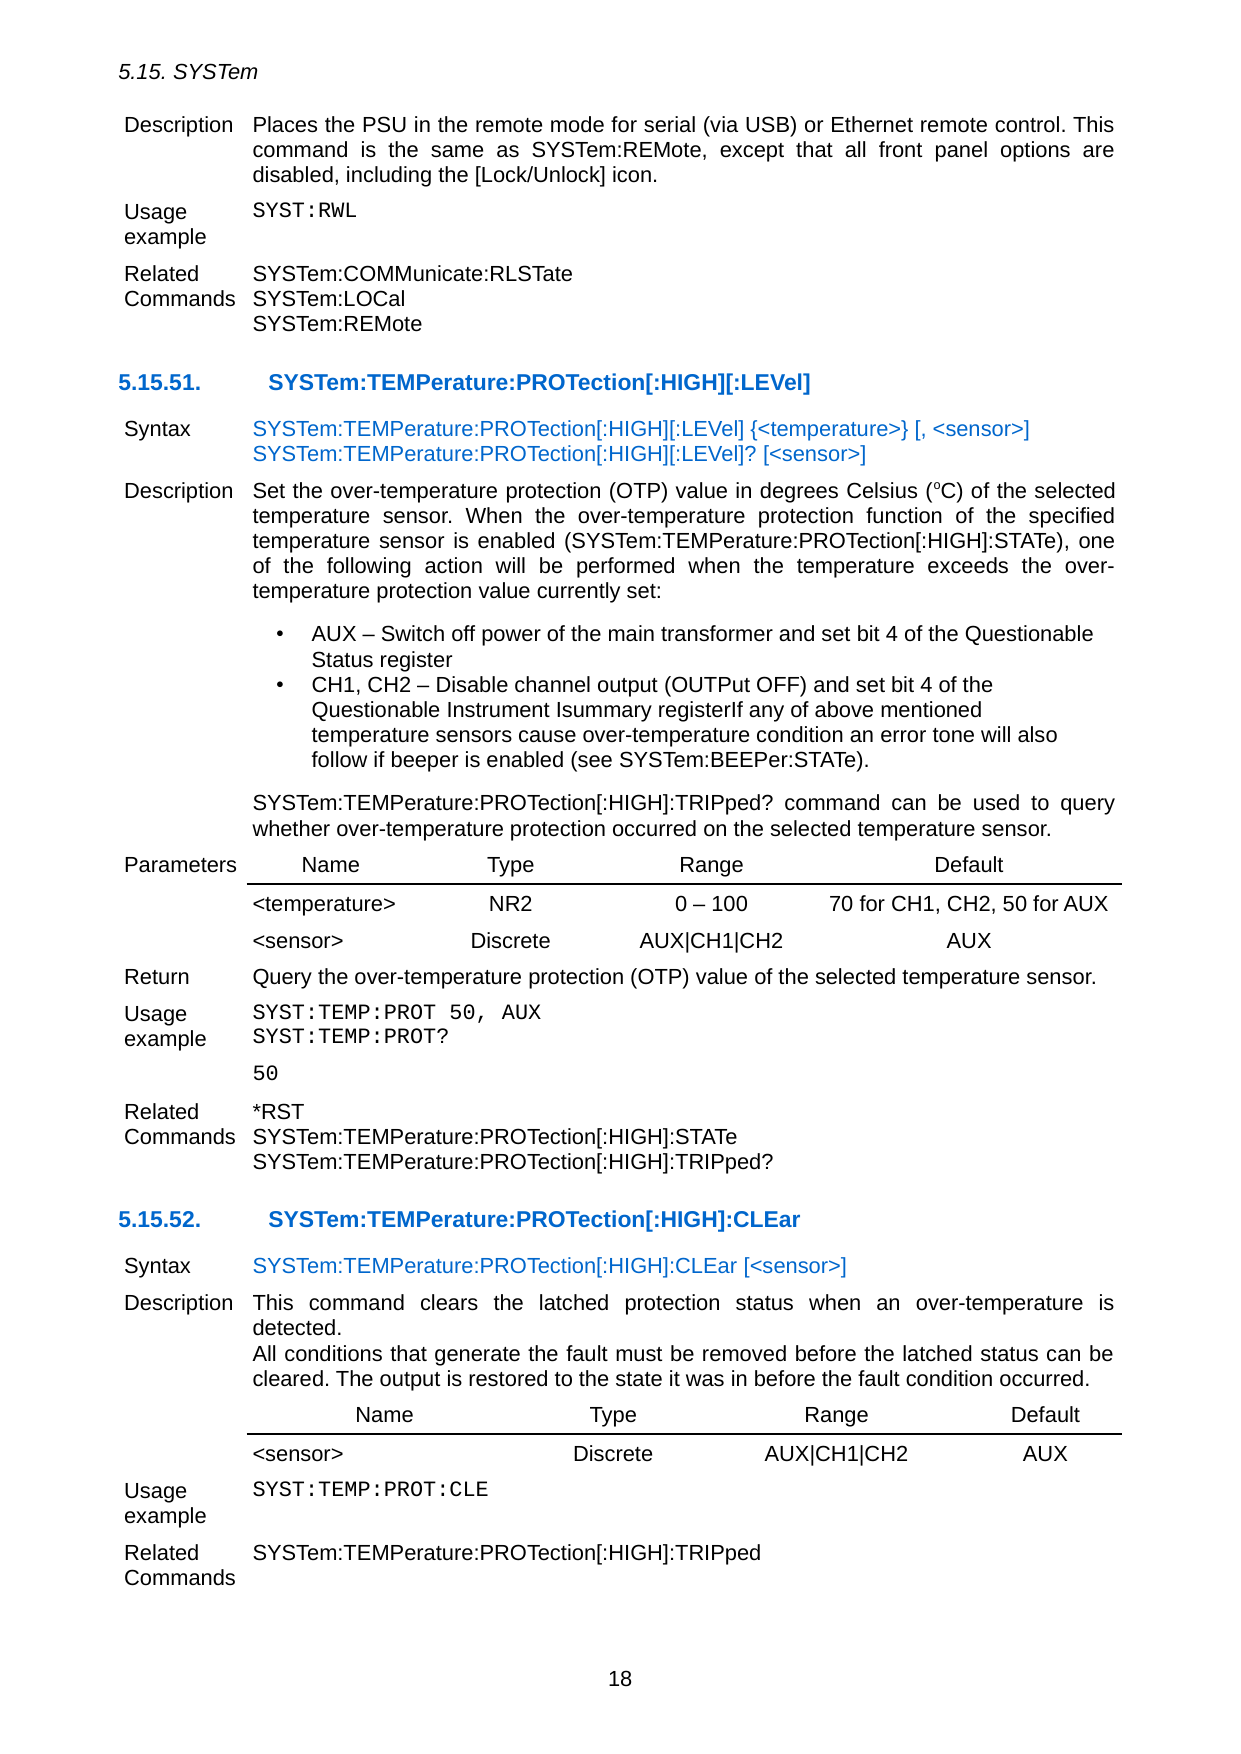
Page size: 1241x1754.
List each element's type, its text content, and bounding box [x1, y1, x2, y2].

table_cell SYST:RWL [247, 193, 1122, 255]
subtitle SYSTem:TEMPerature:PROTection[:HIGH]:CLEar [118, 1206, 1122, 1233]
table_cell SYSTem:TEMPerature:PROTection[:HIGH]:TRIPped [247, 1534, 1122, 1596]
table_cell Set the over-temperature protection (OTP) value in degrees Celsius (oC) of the selected temperature sensor. When the over-temperature protection function of the specified temperature sensor is enabled (SYSTem:TEMPerature:PROTection[:HIGH]:STATe), one of the following action will be performed when the temperature exceeds the over-temperature protection value currently set: AUX – Switch off power of the main transformer and set bit 4 of the Questionable Status register CH1, CH2 – Disable channel output (OUTPut OFF) and set bit 4 of the Questionable Instrument Isummary registerIf any of above mentioned temperature sensors cause over-temperature condition an error tone will also follow if beeper is enabled (see SYSTem:BEEPer:STATe). SYSTem:TEMPerature:PROTection[:HIGH]:TRIPped? command can be used to query whether over-temperature protection occurred on the selected temperature sensor. [247, 472, 1122, 846]
table_cell SYSTem:COMMunicate:RLSTate SYSTem:LOCal SYSTem:REMote [247, 255, 1122, 342]
table_cell AUX|CH1|CH2 [607, 922, 816, 958]
table_cell Range [607, 846, 816, 883]
table_cell *RST SYSTem:TEMPerature:PROTection[:HIGH]:STATe SYSTem:TEMPerature:PROTection[:HIGH]:TRIPped? [247, 1093, 1122, 1180]
subtitle SYSTem:TEMPerature:PROTection[:HIGH][:LEVel] [118, 369, 1122, 395]
table_cell Type [522, 1397, 704, 1433]
table_cell <sensor> [247, 1435, 522, 1472]
table_cell AUX [969, 1435, 1122, 1472]
table_cell 0 – 100 [607, 885, 816, 922]
table_header Syntax [118, 1248, 247, 1284]
table_cell Default [969, 1397, 1122, 1433]
table_cell Name [247, 1397, 522, 1433]
table_header Syntax [118, 410, 247, 472]
table_cell [118, 1397, 247, 1472]
table_cell Name [247, 846, 414, 883]
table_cell Return [118, 959, 247, 995]
table_cell Usage example [118, 995, 247, 1093]
table_cell This command clears the latched protection status when an over-temperature is detected. All conditions that generate the fault must be removed before the latched status can be cleared. The output is restored to the state it was in before the fault condition occurred. [247, 1284, 1122, 1397]
table_cell Description [118, 1284, 247, 1397]
table_cell SYST:TEMP:PROT:CLE [247, 1472, 1122, 1534]
table_cell <temperature> [247, 885, 414, 922]
table_cell Usage example [118, 1472, 247, 1534]
table_cell SYST:TEMP:PROT 50, AUX SYST:TEMP:PROT? 50 [247, 995, 1122, 1093]
table_cell NR2 [414, 885, 607, 922]
table_cell Default [816, 846, 1122, 883]
table_cell Discrete [522, 1435, 704, 1472]
table_cell <sensor> [247, 922, 414, 958]
table_header SYSTem:TEMPerature:PROTection[:HIGH][:LEVel] {<temperature>} [, <sensor>] SYSTem:TEMPerature:PROTection[:HIGH][:LEVel]? [<sensor>] [247, 410, 1122, 472]
table_cell Places the PSU in the remote mode for serial (via USB) or Ethernet remote control. This command is the same as SYSTem:REMote, except that all front panel options are disabled, including the [Lock/Unlock] icon. [247, 106, 1122, 193]
table_cell Description [118, 106, 247, 193]
table_header SYSTem:TEMPerature:PROTection[:HIGH]:CLEar [<sensor>] [247, 1248, 1122, 1284]
table_cell Related Commands [118, 255, 247, 342]
table_cell Usage example [118, 193, 247, 255]
table_cell Parameters [118, 846, 247, 958]
table_cell Discrete [414, 922, 607, 958]
table_cell AUX [816, 922, 1122, 958]
table_cell 70 for CH1, CH2, 50 for AUX [816, 885, 1122, 922]
table_cell Related Commands [118, 1093, 247, 1180]
table_cell AUX|CH1|CH2 [704, 1435, 969, 1472]
table_cell Description [118, 472, 247, 846]
table_cell Related Commands [118, 1534, 247, 1596]
table_cell Range [704, 1397, 969, 1433]
table_cell Query the over-temperature protection (OTP) value of the selected temperature sensor. [247, 959, 1122, 995]
table_cell Type [414, 846, 607, 883]
